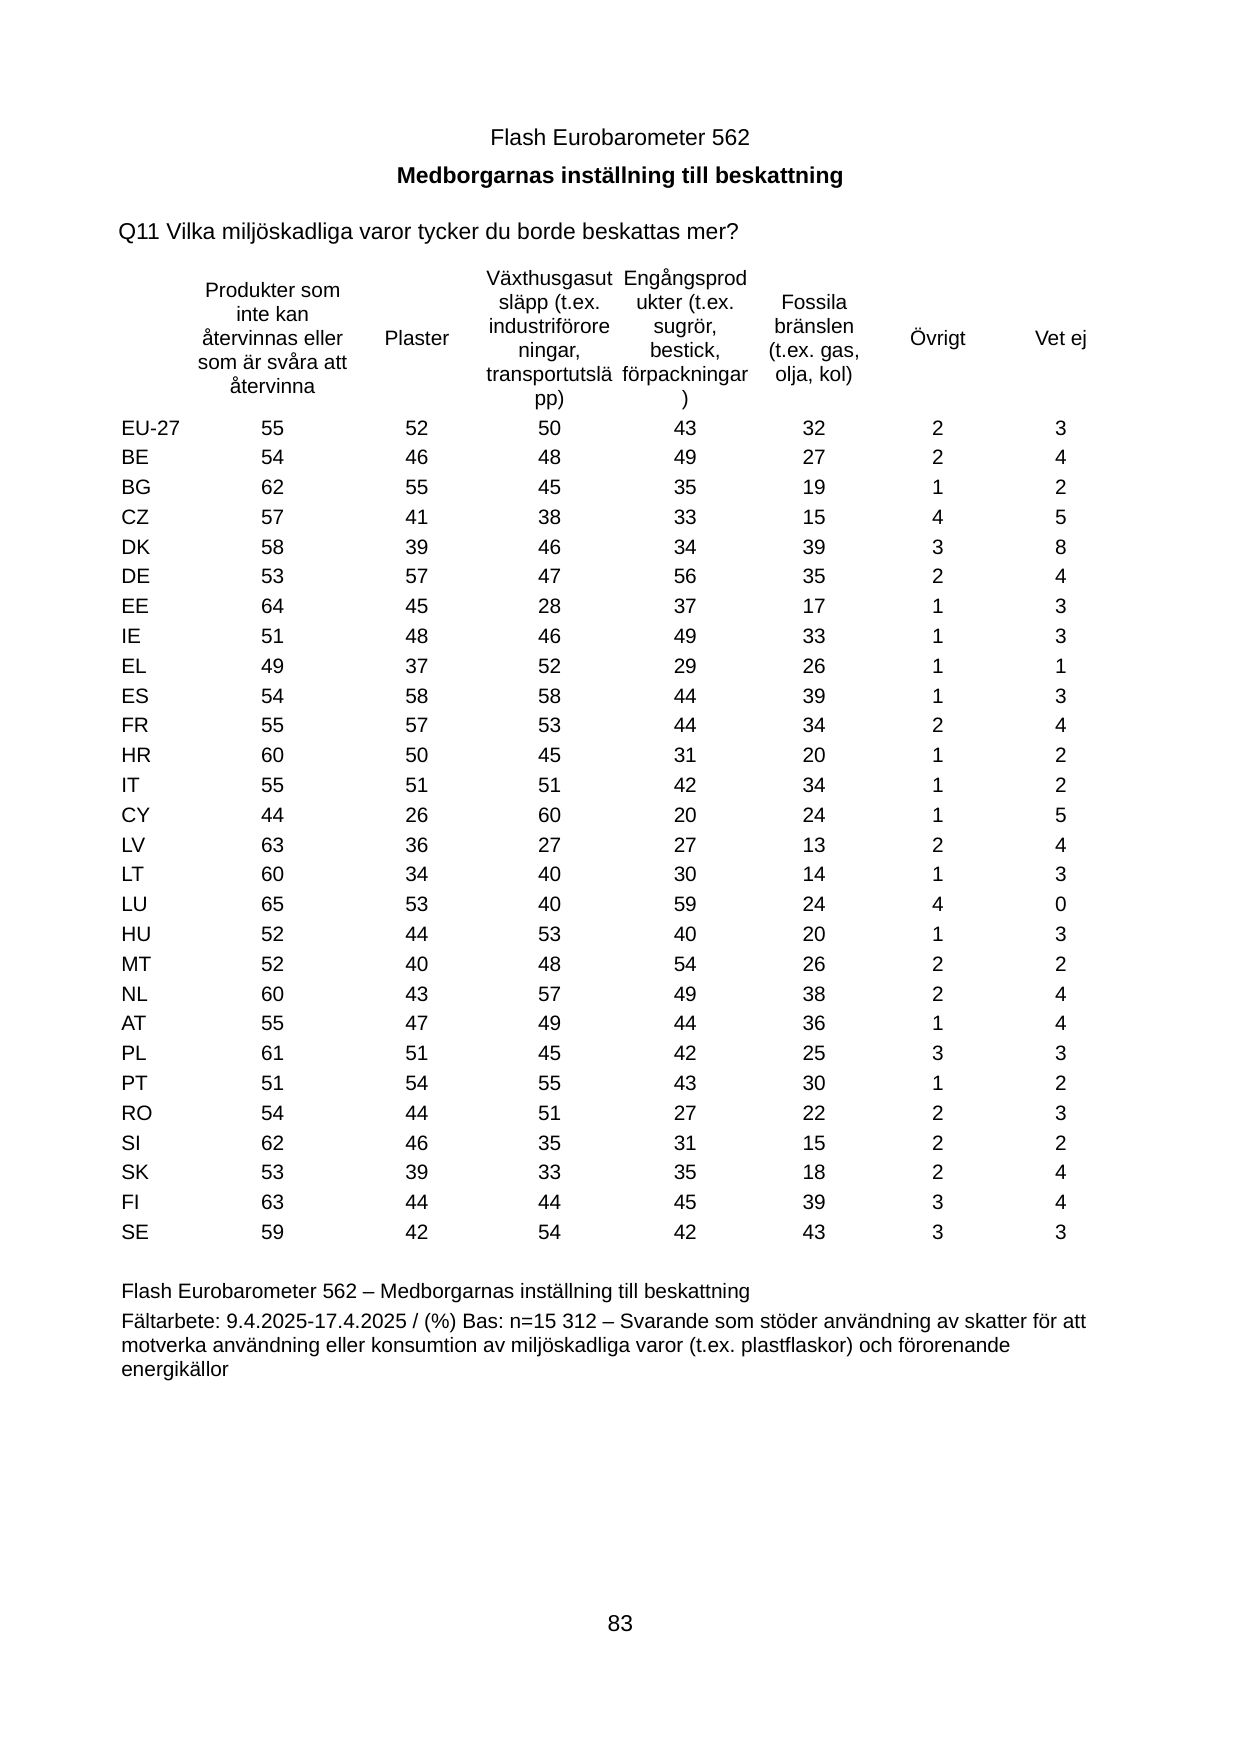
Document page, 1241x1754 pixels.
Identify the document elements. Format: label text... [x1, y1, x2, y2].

table_cell Fältarbete: 9.4.2025-17.4.2025 / (%) Bas: n=15 312 – Svarande som stöder användning av skatter för att motverka användning eller konsumtion av miljöskadliga varor (t.ex. plastflaskor) och förorenande energikällor [118, 1306, 1122, 1384]
table_cell SE [118, 1217, 192, 1247]
table_cell 44 [353, 919, 481, 949]
table_cell 4 [999, 1008, 1122, 1038]
table_cell CY [118, 800, 192, 829]
table_cell 42 [353, 1217, 481, 1247]
table_cell 3 [876, 1217, 999, 1247]
table_cell 1 [876, 1068, 999, 1098]
table_cell 39 [752, 1187, 876, 1217]
table_cell 60 [192, 740, 353, 770]
table_cell 4 [999, 830, 1122, 859]
table_cell 44 [353, 1187, 481, 1217]
table_cell 57 [481, 979, 618, 1008]
table_cell 2 [999, 1068, 1122, 1098]
table_cell 46 [481, 621, 618, 651]
table_cell 19 [752, 472, 876, 502]
table_cell 1 [999, 651, 1122, 681]
table_cell 4 [999, 979, 1122, 1008]
table_cell 26 [353, 800, 481, 829]
table_cell Flash Eurobarometer 562 – Medborgarnas inställning till beskattning [118, 1276, 1122, 1306]
table_cell 57 [353, 710, 481, 740]
table_cell SI [118, 1128, 192, 1157]
table_cell 62 [192, 472, 353, 502]
table_cell 49 [481, 1008, 618, 1038]
table_cell 3 [999, 919, 1122, 949]
table_cell 33 [618, 502, 752, 532]
table_cell [481, 1247, 618, 1276]
table_cell 3 [999, 1217, 1122, 1247]
table_cell 2 [876, 561, 999, 591]
table_cell 33 [481, 1157, 618, 1187]
table_cell MT [118, 949, 192, 978]
table_cell 43 [618, 413, 752, 442]
table_cell 2 [876, 1128, 999, 1157]
table_cell 2 [999, 472, 1122, 502]
table_cell 1 [876, 800, 999, 829]
table_cell 51 [481, 1098, 618, 1127]
table_cell 58 [353, 681, 481, 710]
table_cell PT [118, 1068, 192, 1098]
table_cell 46 [353, 442, 481, 472]
table_cell 44 [481, 1187, 618, 1217]
table_cell 49 [618, 621, 752, 651]
table_cell EL [118, 651, 192, 681]
table_cell 1 [876, 621, 999, 651]
table_cell 32 [752, 413, 876, 442]
table_cell 33 [752, 621, 876, 651]
table_cell 41 [353, 502, 481, 532]
table_cell 51 [353, 770, 481, 800]
table_cell 61 [192, 1038, 353, 1068]
table_cell 51 [481, 770, 618, 800]
table_cell 36 [353, 830, 481, 859]
table_cell 1 [876, 651, 999, 681]
table_cell 60 [192, 859, 353, 889]
table_cell 27 [618, 1098, 752, 1127]
table_cell 35 [752, 561, 876, 591]
table_cell 18 [752, 1157, 876, 1187]
table_header Vet ej [999, 263, 1122, 412]
table_cell 64 [192, 591, 353, 621]
table_cell [353, 1247, 481, 1276]
table_cell 2 [999, 1128, 1122, 1157]
table_cell BG [118, 472, 192, 502]
table_cell 40 [353, 949, 481, 978]
table_cell 3 [999, 413, 1122, 442]
table_cell 2 [876, 710, 999, 740]
table_cell 3 [999, 591, 1122, 621]
table_cell 17 [752, 591, 876, 621]
table_cell 54 [481, 1217, 618, 1247]
table_cell 3 [876, 1038, 999, 1068]
table_cell 47 [481, 561, 618, 591]
table_cell 60 [481, 800, 618, 829]
table_cell 4 [999, 710, 1122, 740]
table_cell 47 [353, 1008, 481, 1038]
table_cell 52 [192, 919, 353, 949]
table_header Produkter som inte kan återvinnas eller som är svåra att återvinna [192, 263, 353, 412]
table_cell 53 [353, 889, 481, 919]
table_cell 4 [999, 1187, 1122, 1217]
table_cell 50 [353, 740, 481, 770]
table_cell 54 [192, 1098, 353, 1127]
table_cell 13 [752, 830, 876, 859]
table_cell 3 [999, 681, 1122, 710]
table_cell 54 [192, 442, 353, 472]
table_cell 62 [192, 1128, 353, 1157]
table_cell 39 [353, 532, 481, 561]
table_cell 1 [876, 1008, 999, 1038]
table_cell 1 [876, 472, 999, 502]
table_cell 3 [999, 621, 1122, 651]
table_cell 39 [752, 532, 876, 561]
table_cell [876, 1247, 999, 1276]
table_cell 24 [752, 889, 876, 919]
table_cell PL [118, 1038, 192, 1068]
table_cell 49 [618, 979, 752, 1008]
table_cell 45 [481, 472, 618, 502]
table_cell 1 [876, 919, 999, 949]
table_cell [118, 1247, 192, 1276]
table_cell 2 [999, 770, 1122, 800]
table_cell 36 [752, 1008, 876, 1038]
table_cell 42 [618, 1217, 752, 1247]
table_cell 55 [353, 472, 481, 502]
table_cell 2 [876, 979, 999, 1008]
table_cell DE [118, 561, 192, 591]
table_cell 24 [752, 800, 876, 829]
table_cell 49 [192, 651, 353, 681]
table_cell 34 [618, 532, 752, 561]
table_cell 1 [876, 859, 999, 889]
table_header Övrigt [876, 263, 999, 412]
table_header [118, 263, 192, 412]
table_cell 2 [999, 949, 1122, 978]
table_cell 1 [876, 681, 999, 710]
table_cell 51 [192, 621, 353, 651]
table_cell 35 [618, 472, 752, 502]
table_cell 44 [192, 800, 353, 829]
table_cell 40 [481, 889, 618, 919]
table_cell 2 [876, 442, 999, 472]
table_cell 28 [481, 591, 618, 621]
table_cell 55 [192, 710, 353, 740]
table_cell 34 [752, 710, 876, 740]
table_cell 44 [618, 710, 752, 740]
table_cell 55 [192, 1008, 353, 1038]
table_cell 53 [481, 919, 618, 949]
table_cell 43 [752, 1217, 876, 1247]
table_cell 2 [876, 1098, 999, 1127]
table_cell 4 [999, 561, 1122, 591]
table_cell 2 [876, 1157, 999, 1187]
table_cell [999, 1247, 1122, 1276]
table_cell 51 [353, 1038, 481, 1068]
table_cell 1 [876, 770, 999, 800]
table_cell 34 [752, 770, 876, 800]
table_cell 26 [752, 949, 876, 978]
table_cell 20 [618, 800, 752, 829]
table_cell 48 [481, 442, 618, 472]
text Q11 Vilka miljöskadliga varor tycker du borde beskattas mer? [118, 218, 1122, 244]
table_cell 1 [876, 740, 999, 770]
table_cell 44 [353, 1098, 481, 1127]
table_cell NL [118, 979, 192, 1008]
table_cell ES [118, 681, 192, 710]
table_cell 4 [999, 1157, 1122, 1187]
table_cell 39 [752, 681, 876, 710]
table_cell 15 [752, 502, 876, 532]
table_cell 35 [618, 1157, 752, 1187]
table_cell 3 [999, 859, 1122, 889]
table_cell 1 [876, 591, 999, 621]
table_cell FI [118, 1187, 192, 1217]
table_cell 2 [876, 830, 999, 859]
table_cell 26 [752, 651, 876, 681]
table_cell 59 [192, 1217, 353, 1247]
table_cell [752, 1247, 876, 1276]
table_cell RO [118, 1098, 192, 1127]
table_cell BE [118, 442, 192, 472]
table_cell 42 [618, 1038, 752, 1068]
table_cell 51 [192, 1068, 353, 1098]
table_cell 56 [618, 561, 752, 591]
table_cell 14 [752, 859, 876, 889]
table_cell IT [118, 770, 192, 800]
table_cell 46 [353, 1128, 481, 1157]
table_cell 54 [353, 1068, 481, 1098]
table_cell 8 [999, 532, 1122, 561]
table_cell 4 [876, 502, 999, 532]
table_cell 3 [876, 1187, 999, 1217]
table_cell 53 [192, 561, 353, 591]
table_cell 34 [353, 859, 481, 889]
table_cell 4 [999, 442, 1122, 472]
table_cell 60 [192, 979, 353, 1008]
table_cell 27 [752, 442, 876, 472]
table_header Växthusgasutsläpp (t.ex. industriföroreningar, transportutsläpp) [481, 263, 618, 412]
table_cell FR [118, 710, 192, 740]
table_cell [618, 1247, 752, 1276]
table_cell 2 [876, 949, 999, 978]
table_cell 31 [618, 1128, 752, 1157]
table_cell 50 [481, 413, 618, 442]
table_cell LV [118, 830, 192, 859]
table_cell CZ [118, 502, 192, 532]
table_header Plaster [353, 263, 481, 412]
table_cell 52 [353, 413, 481, 442]
table_cell 20 [752, 740, 876, 770]
table_cell 30 [618, 859, 752, 889]
table_cell 25 [752, 1038, 876, 1068]
table_cell 42 [618, 770, 752, 800]
table_cell IE [118, 621, 192, 651]
table_cell 55 [192, 770, 353, 800]
table_cell 48 [353, 621, 481, 651]
table_cell 45 [618, 1187, 752, 1217]
table_cell 43 [618, 1068, 752, 1098]
table_cell 29 [618, 651, 752, 681]
table_cell 4 [876, 889, 999, 919]
table_cell 2 [876, 413, 999, 442]
table_cell 38 [752, 979, 876, 1008]
table_cell 65 [192, 889, 353, 919]
table_cell 27 [618, 830, 752, 859]
table_cell 45 [353, 591, 481, 621]
table_cell 22 [752, 1098, 876, 1127]
table_cell 54 [192, 681, 353, 710]
table_cell 38 [481, 502, 618, 532]
table_cell 46 [481, 532, 618, 561]
table_cell 48 [481, 949, 618, 978]
table_cell SK [118, 1157, 192, 1187]
table_cell 55 [481, 1068, 618, 1098]
table_cell 58 [192, 532, 353, 561]
table_cell 3 [999, 1098, 1122, 1127]
table_cell 37 [618, 591, 752, 621]
table_cell 59 [618, 889, 752, 919]
table_cell 20 [752, 919, 876, 949]
table_cell 45 [481, 740, 618, 770]
table_cell 57 [192, 502, 353, 532]
table_cell 52 [481, 651, 618, 681]
table_cell 54 [618, 949, 752, 978]
table_cell 15 [752, 1128, 876, 1157]
table_cell 40 [618, 919, 752, 949]
table_cell 57 [353, 561, 481, 591]
table_cell 44 [618, 1008, 752, 1038]
table_cell HR [118, 740, 192, 770]
table_cell 55 [192, 413, 353, 442]
table_cell 52 [192, 949, 353, 978]
table_cell 45 [481, 1038, 618, 1068]
table_cell EE [118, 591, 192, 621]
table_cell [192, 1247, 353, 1276]
table_cell 63 [192, 830, 353, 859]
table_cell 35 [481, 1128, 618, 1157]
table_cell 44 [618, 681, 752, 710]
table_cell 39 [353, 1157, 481, 1187]
table_cell 30 [752, 1068, 876, 1098]
table_cell 5 [999, 502, 1122, 532]
table_cell 3 [999, 1038, 1122, 1068]
table_cell 63 [192, 1187, 353, 1217]
table_cell LU [118, 889, 192, 919]
table_cell HU [118, 919, 192, 949]
table_cell 58 [481, 681, 618, 710]
table_header Fossila bränslen (t.ex. gas, olja, kol) [752, 263, 876, 412]
table_cell DK [118, 532, 192, 561]
table_cell 40 [481, 859, 618, 889]
table_cell 53 [481, 710, 618, 740]
table_cell 5 [999, 800, 1122, 829]
table_cell 37 [353, 651, 481, 681]
table_cell LT [118, 859, 192, 889]
table_cell EU-27 [118, 413, 192, 442]
table_cell 27 [481, 830, 618, 859]
table_cell 43 [353, 979, 481, 1008]
table_cell 53 [192, 1157, 353, 1187]
table_cell 3 [876, 532, 999, 561]
table_header Engångsprodukter (t.ex. sugrör, bestick, förpackningar) [618, 263, 752, 412]
table_cell AT [118, 1008, 192, 1038]
table_cell 0 [999, 889, 1122, 919]
table_cell 31 [618, 740, 752, 770]
table_cell 49 [618, 442, 752, 472]
table_cell 2 [999, 740, 1122, 770]
